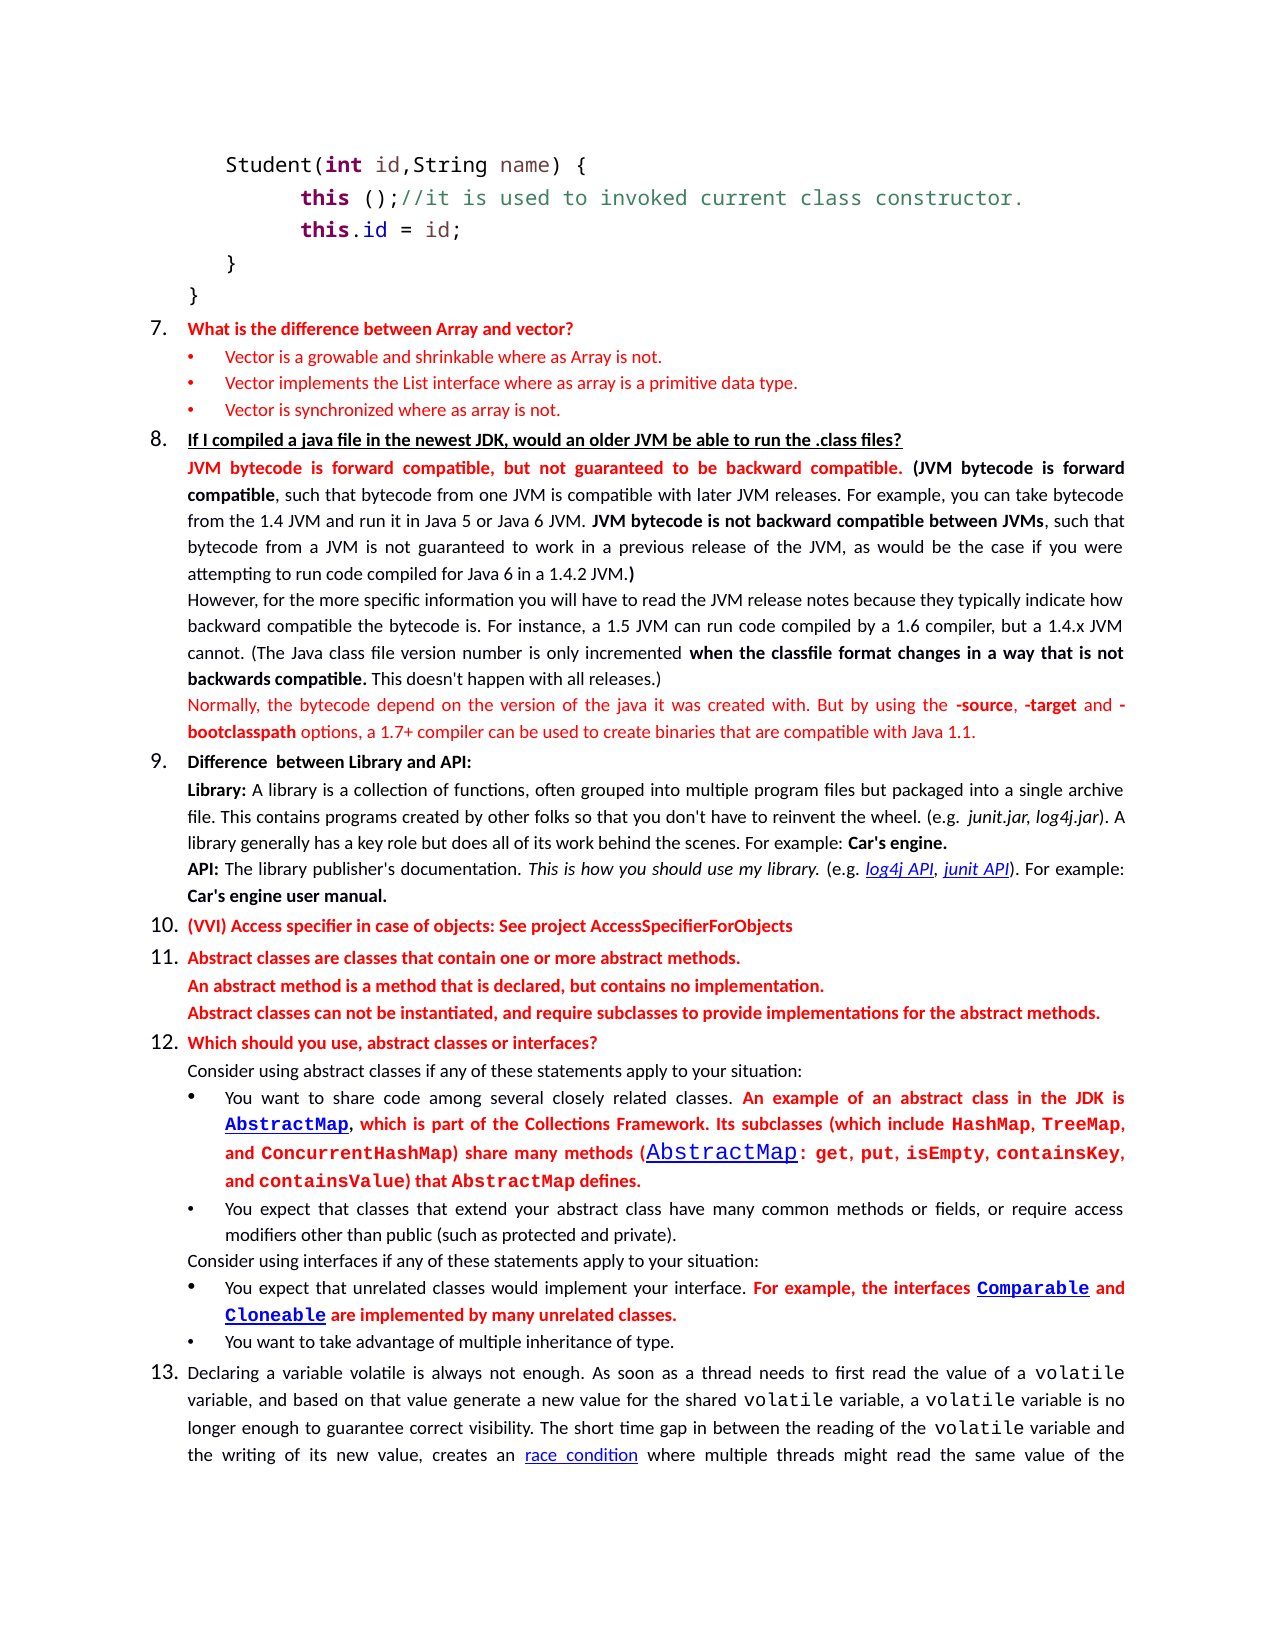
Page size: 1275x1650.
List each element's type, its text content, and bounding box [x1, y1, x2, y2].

list You want to take advantage of multiple inheritance of type. [187, 1331, 1125, 1354]
list An abstract method is a method that is declared, but contains no implementation. [150, 975, 1125, 998]
list Abstract classes can not be instantiated, and require subclasses to provide implementations for the abstract methods. [150, 1001, 1125, 1024]
list Library: A library is a collection of functions, often grouped into multiple program files but packaged into a single archive file. This contains programs created by other folks so that you don't have to reinvent the wheel. (e.g. junit.jar, log4j.jar). A library generally has a key role but does all of its work behind the scenes. For example: Car's engine. [150, 778, 1125, 854]
list You expect that unrelated classes would implement your interface. For example, the interfaces Comparable and Cloneable are implemented by many unrelated classes. [187, 1276, 1125, 1327]
list Which should you use, abstract classes or interfaces? [150, 1027, 1125, 1055]
list Student(int id,String name) { [150, 150, 1125, 178]
list } [150, 248, 1125, 276]
list } [150, 280, 1125, 309]
list If I compiled a java file in the newest JDK, would an older JVM be able to run the .class files? [150, 424, 1125, 452]
list Normally, the bytecode depend on the version of the java it was created with. But by using the -source, -target and -bootclasspath options, a 1.7+ compiler can be used to create binaries that are compatible with Java 1.1. [150, 694, 1125, 743]
list Vector is a growable and shrinkable where as Array is not. [187, 345, 1125, 368]
list Difference between Library and API: [150, 746, 1125, 774]
list You expect that classes that extend your abstract class have many common methods or fields, or require access modifiers other than public (such as protected and private). [187, 1197, 1125, 1246]
list API: The library publisher's documentation. This is how you should use my library. (e.g. log4j API, junit API). For example: Car's engine user manual. [150, 858, 1125, 907]
list What is the difference between Array and vector? [150, 313, 1125, 341]
list Declaring a variable volatile is always not enough. As soon as a thread needs to first read the value of a volatile variable, and based on that value generate a new value for the shared volatile variable, a volatile variable is no longer enough to guarantee correct visibility. The short time gap in between the reading of the volatile variable and the writing of its new value, creates an race condition where multiple threads might read the same value of the [150, 1357, 1125, 1466]
list Consider using interfaces if any of these statements apply to your situation: [150, 1250, 1125, 1273]
list Abstract classes are classes that contain one or more abstract methods. [150, 942, 1125, 971]
list Consider using abstract classes if any of these statements apply to your situation: [150, 1059, 1125, 1082]
list You want to share code among several closely related classes. An example of an abstract class in the JDK is AbstractMap, which is part of the Collections Framework. Its subclasses (which include HashMap, TreeMap, and ConcurrentHashMap) share many methods (AbstractMap: get, put, isEmpty, containsKey, and containsValue) that AbstractMap defines. [187, 1086, 1125, 1193]
list this.id = id; [187, 215, 1125, 244]
list However, for the more specific information you will have to read the JVM release notes because they typically indicate how backward compatible the bytecode is. For instance, a 1.5 JVM can run code compiled by a 1.6 compiler, but a 1.4.x JVM cannot. (The Java class file version number is only incremented when the classfile format changes in a way that is not backwards compatible. This doesn't happen with all releases.) [150, 588, 1125, 690]
list this ();//it is used to invoked current class constructor. [150, 183, 1125, 211]
list Vector is synchronized where as array is not. [187, 398, 1125, 421]
list (VVI) Access specifier in case of objects: See project AccessSpecifierForObjects [150, 910, 1125, 938]
list JVM bytecode is forward compatible, but not guaranteed to be backward compatible. (JVM bytecode is forward compatible, such that bytecode from one JVM is compatible with later JVM releases. For example, you can take bytecode from the 1.4 JVM and run it in Java 5 or Java 6 JVM. JVM bytecode is not backward compatible between JVMs, such that bytecode from a JVM is not guaranteed to work in a previous release of the JVM, as would be the case if you were attempting to run code compiled for Java 6 in a 1.4.2 JVM.) [150, 456, 1125, 585]
list Vector implements the List interface where as array is a primitive data type. [187, 372, 1125, 394]
